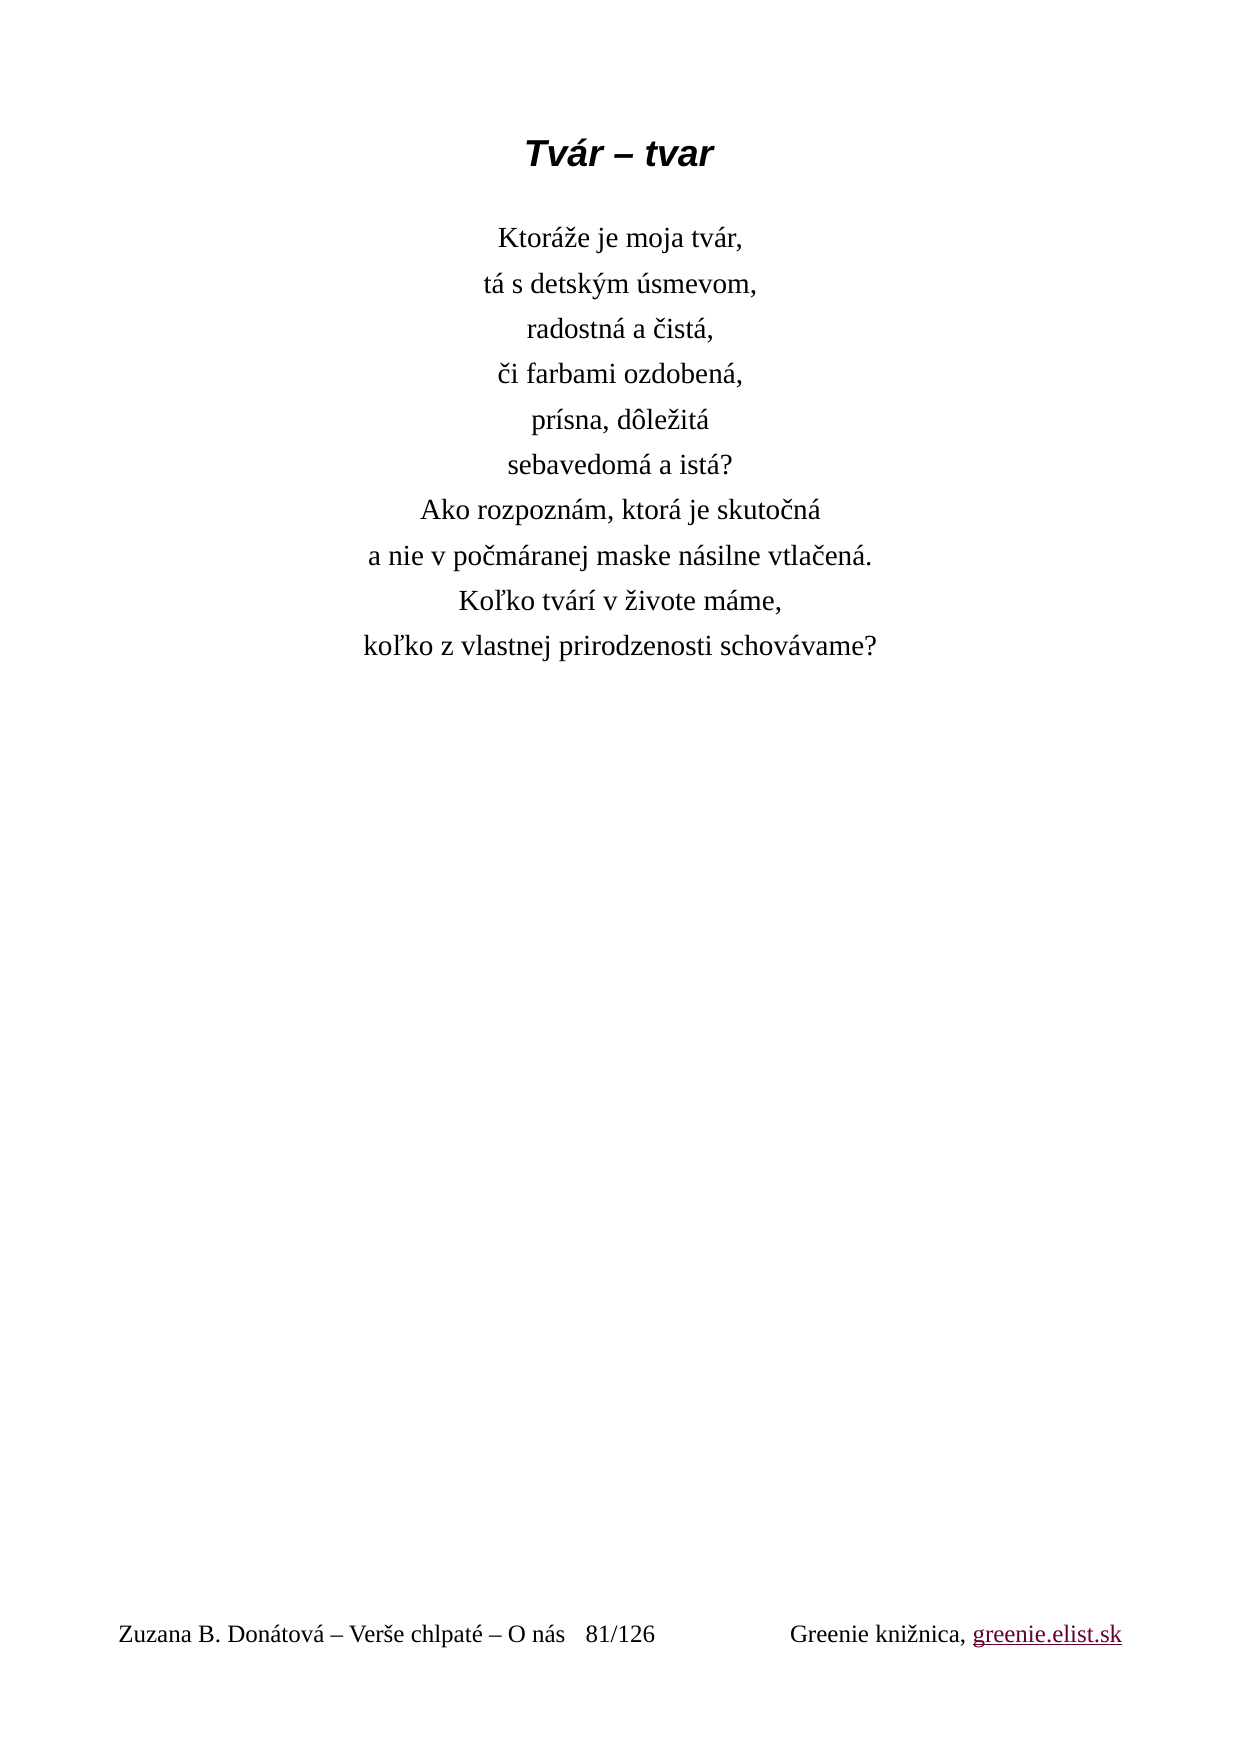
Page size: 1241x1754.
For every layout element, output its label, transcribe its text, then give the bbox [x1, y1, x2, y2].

text koľko z vlastnej prirodzenosti schovávame? [106, 628, 1134, 662]
text Ako rozpoznám, ktorá je skutočná [106, 492, 1134, 526]
text radostná a čistá, [106, 311, 1134, 345]
text Koľko tvárí v živote máme, [106, 583, 1134, 617]
text sebavedomá a istá? [106, 447, 1134, 481]
text Ktoráže je moja tvár, [106, 221, 1134, 254]
text prísna, dôležitá [106, 402, 1134, 435]
text tá s detským úsmevom, [106, 266, 1134, 299]
subtitle Tvár – tvar [106, 131, 1134, 174]
text či farbami ozdobená, [106, 356, 1134, 390]
text a nie v počmáranej maske násilne vtlačená. [106, 538, 1134, 571]
